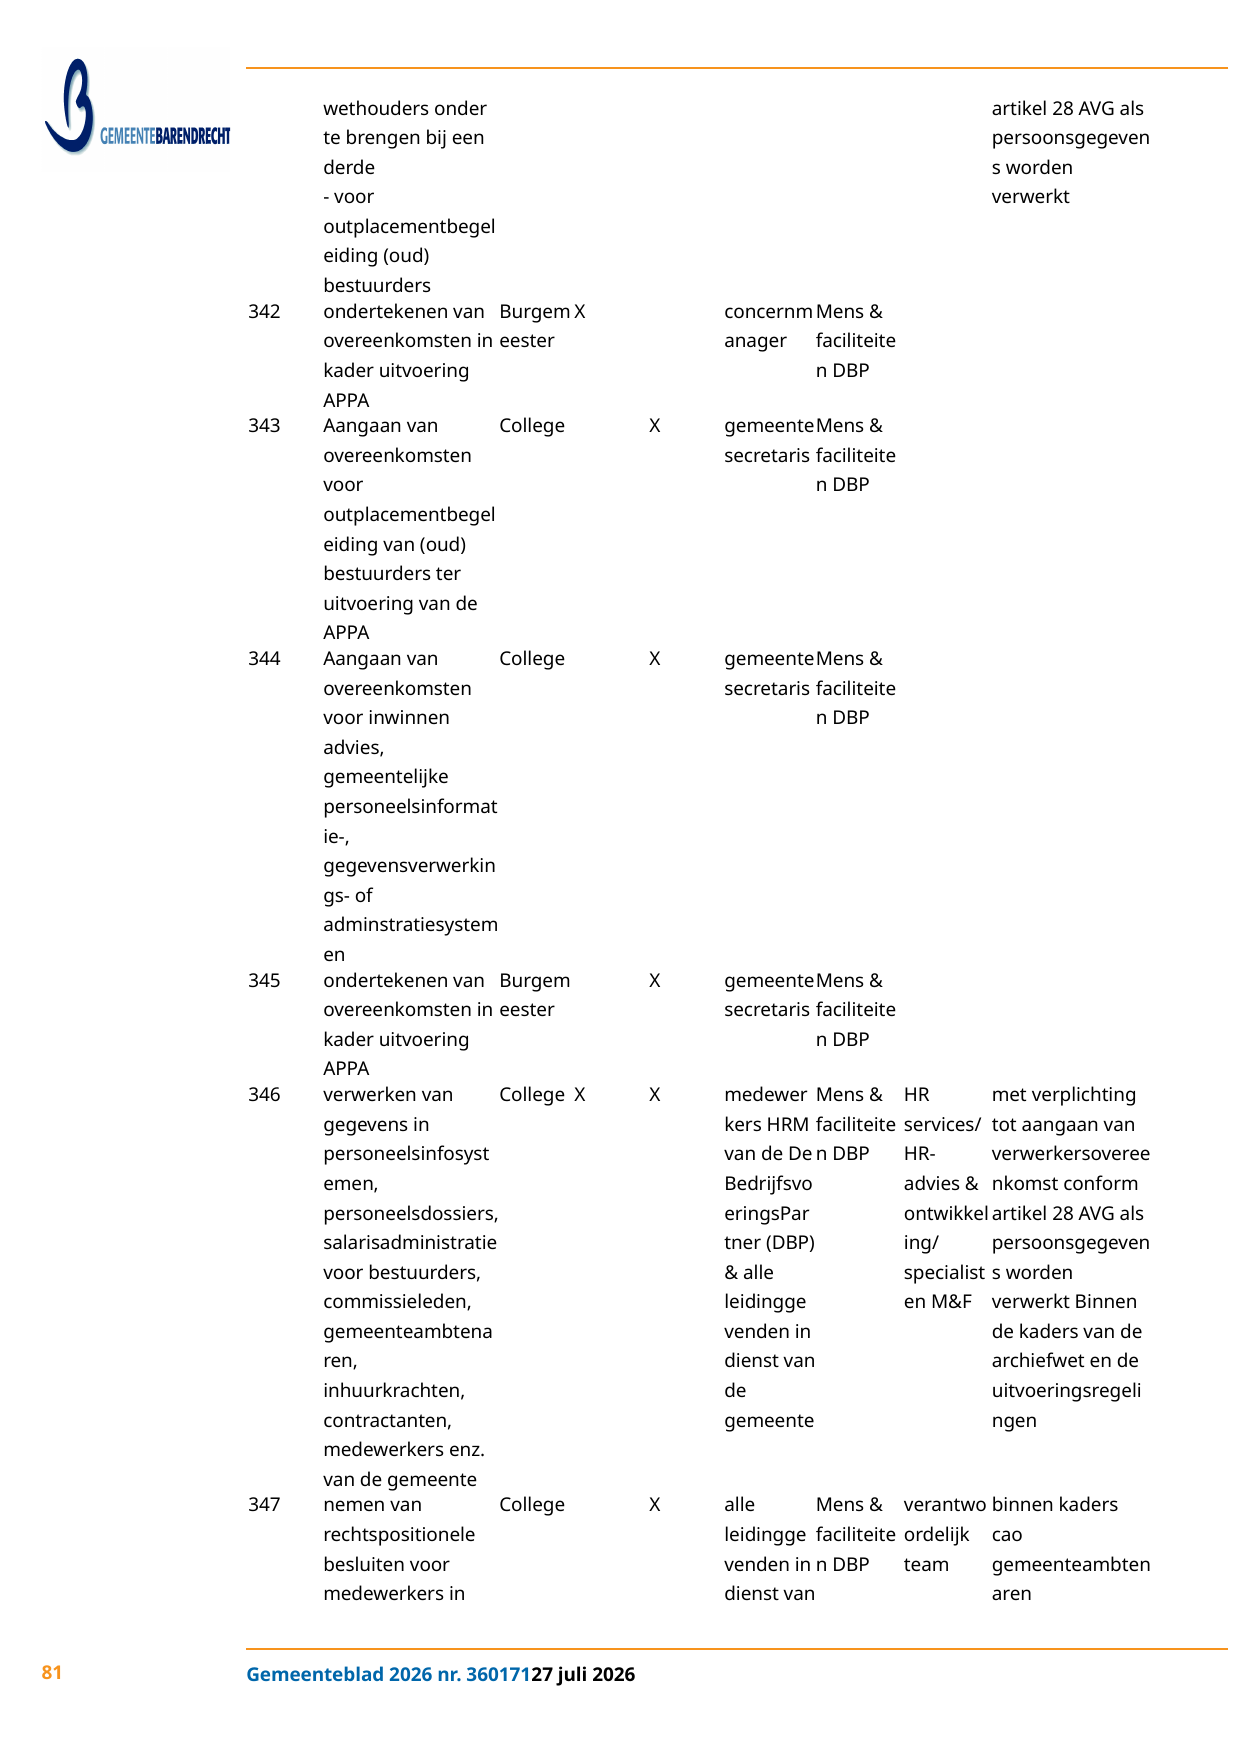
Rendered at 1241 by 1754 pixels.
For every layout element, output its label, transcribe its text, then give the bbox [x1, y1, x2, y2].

picture [41, 47, 231, 172]
table_cell gemeentesecretaris [724, 645, 816, 967]
table_cell medewerkers HRM van de De BedrijfsvoeringsPartner (DBP) & alle leidinggevenden in dienst van de gemeente [724, 1081, 816, 1492]
table_cell X [574, 298, 649, 412]
table_cell verwerken van gegevens in personeelsinfosystemen, personeelsdossiers, salarisadministratie voor bestuurders, commissieleden, gemeenteambtenaren, inhuurkrachten, contractanten, medewerkers enz. van de gemeente [323, 1081, 499, 1492]
table_cell [992, 967, 1152, 1081]
table_cell [649, 298, 724, 412]
table_cell [904, 95, 992, 298]
table_cell Mens & faciliteiten DBP [816, 413, 904, 645]
table_cell verantwoordelijk team [904, 1492, 992, 1606]
table_cell Mens & faciliteiten DBP [816, 1081, 904, 1492]
table_cell gemeentesecretaris [724, 967, 816, 1081]
table_cell X [649, 413, 724, 645]
table_cell [574, 967, 649, 1081]
table_cell artikel 28 AVG als persoonsgegevens worden verwerkt [992, 95, 1152, 298]
table_cell [992, 298, 1152, 412]
table_cell 345 [248, 967, 323, 1081]
table_cell Aangaan van overeenkomsten voor inwinnen advies, gemeentelijke personeelsinformatie-, gegevensverwerkings- of adminstratiesystemen [323, 645, 499, 967]
table_cell [574, 645, 649, 967]
table_cell [248, 95, 323, 298]
table_cell Mens & faciliteiten DBP [816, 967, 904, 1081]
table_cell Mens & faciliteiten DBP [816, 298, 904, 412]
table_cell met verplichting tot aangaan van verwerkersovereenkomst conform artikel 28 AVG als persoonsgegevens worden verwerkt Binnen de kaders van de archiefwet en de uitvoeringsregelingen [992, 1081, 1152, 1492]
table_cell [574, 413, 649, 645]
table_cell [574, 1492, 649, 1606]
table_cell nemen van rechtspositionele besluiten voor medewerkers in [323, 1492, 499, 1606]
table_cell Mens & faciliteiten DBP [816, 1492, 904, 1606]
table_cell Mens & faciliteiten DBP [816, 645, 904, 967]
table_cell X [574, 1081, 649, 1492]
table_cell 347 [248, 1492, 323, 1606]
table_cell Burgemeester [499, 298, 574, 412]
table_cell 346 [248, 1081, 323, 1492]
table_cell [649, 95, 724, 298]
table_cell ondertekenen van overeenkomsten in kader uitvoering APPA [323, 967, 499, 1081]
table_cell 342 [248, 298, 323, 412]
table_cell [904, 645, 992, 967]
table_cell 343 [248, 413, 323, 645]
table_cell [499, 95, 574, 298]
table_cell [904, 413, 992, 645]
table_cell Burgemeester [499, 967, 574, 1081]
table_cell 344 [248, 645, 323, 967]
table_cell concernmanager [724, 298, 816, 412]
table_cell [904, 298, 992, 412]
table_cell HR services/ HR-advies & ontwikkeling/ specialisten M&F [904, 1081, 992, 1492]
table_cell [904, 967, 992, 1081]
table_cell gemeentesecretaris [724, 413, 816, 645]
table_cell ondertekenen van overeenkomsten in kader uitvoering APPA [323, 298, 499, 412]
table_cell College [499, 645, 574, 967]
table_cell X [649, 1492, 724, 1606]
table_cell Aangaan van overeenkomsten voor outplacementbegeleiding van (oud) bestuurders ter uitvoering van de APPA [323, 413, 499, 645]
table_cell X [649, 645, 724, 967]
table_cell X [649, 1081, 724, 1492]
table_cell [724, 95, 816, 298]
table_cell College [499, 1081, 574, 1492]
table_cell alle leidinggevenden in dienst van [724, 1492, 816, 1606]
table_cell [992, 413, 1152, 645]
table_cell College [499, 1492, 574, 1606]
table_cell binnen kaders cao gemeenteambtenaren [992, 1492, 1152, 1606]
table_cell wethouders onder te brengen bij een derde - voor outplacementbegeleiding (oud) bestuurders [323, 95, 499, 298]
table_cell [992, 645, 1152, 967]
table_cell [574, 95, 649, 298]
table_cell [816, 95, 904, 298]
table_cell College [499, 413, 574, 645]
table_cell X [649, 967, 724, 1081]
